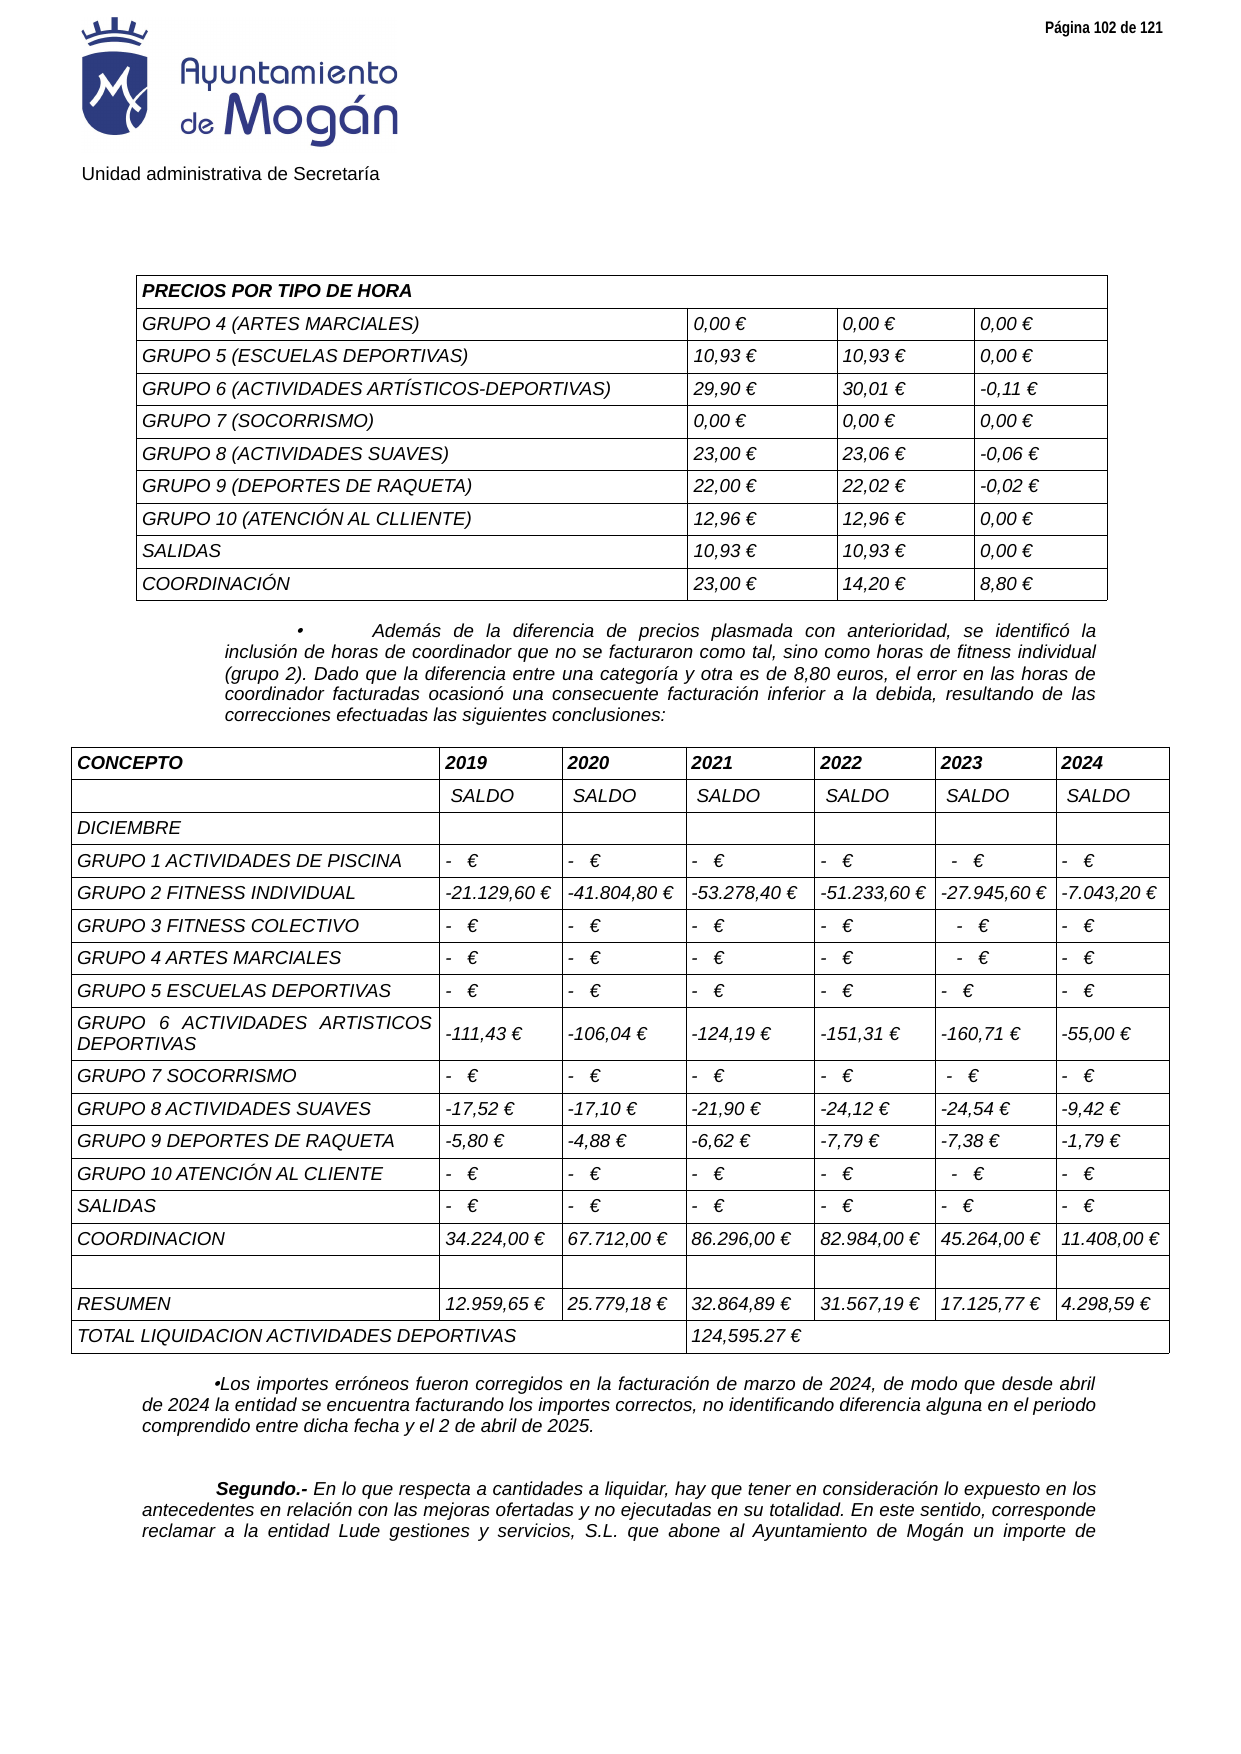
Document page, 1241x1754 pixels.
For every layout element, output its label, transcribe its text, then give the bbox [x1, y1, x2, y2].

table_cell 31.567,19 € [815, 1289, 935, 1320]
table_cell - € [936, 845, 1056, 877]
table_cell - € [815, 910, 935, 942]
table_cell GRUPO 7 (SOCORRISMO) [137, 406, 687, 437]
table_cell - € [936, 1159, 1056, 1190]
table_cell GRUPO 1 ACTIVIDADES DE PISCINA [72, 845, 439, 877]
table_cell [815, 813, 935, 844]
table_cell 67.712,00 € [563, 1224, 686, 1255]
table_cell -7,79 € [815, 1126, 935, 1158]
table_cell 10,93 € [688, 536, 837, 567]
table_cell 8,80 € [975, 569, 1107, 600]
table_cell 86.296,00 € [687, 1224, 814, 1255]
table_cell - € [687, 1061, 814, 1093]
table_cell -160,71 € [936, 1008, 1056, 1060]
table_cell - € [936, 943, 1056, 974]
table_cell GRUPO 8 ACTIVIDADES SUAVES [72, 1094, 439, 1125]
table_cell 22,00 € [688, 471, 837, 502]
table_cell 12,96 € [838, 504, 974, 535]
table_cell GRUPO 9 DEPORTES DE RAQUETA [72, 1126, 439, 1158]
list Los importes erróneos fueron corregidos en la facturación de marzo de 2024, de modo que desde abril de 2024 la entidad se encuentra facturando los importes correctos, no identificando diferencia alguna en el periodo comprendido entre dicha fecha y el 2 de abril de 2025. [142, 1374, 1098, 1437]
table_cell SALIDAS [137, 536, 687, 567]
table_cell [440, 813, 562, 844]
table_cell SALDO [1057, 780, 1169, 812]
table_cell - € [687, 910, 814, 942]
table_cell 0,00 € [688, 406, 837, 437]
table_cell - € [936, 1191, 1056, 1223]
table_cell [72, 1256, 439, 1288]
table_cell - € [440, 1159, 562, 1190]
table_cell - € [563, 1061, 686, 1093]
table_cell TOTAL LIQUIDACION ACTIVIDADES DEPORTIVAS [72, 1321, 686, 1353]
table_cell GRUPO 9 (DEPORTES DE RAQUETA) [137, 471, 687, 502]
table_cell [687, 813, 814, 844]
table_cell -21.129,60 € [440, 878, 562, 909]
table_cell - € [1057, 1191, 1169, 1223]
table_cell -124,19 € [687, 1008, 814, 1060]
table_cell - € [440, 1061, 562, 1093]
table_header 2024 [1057, 748, 1169, 779]
table_cell -21,90 € [687, 1094, 814, 1125]
table_cell 23,00 € [688, 439, 837, 470]
table_cell [815, 1256, 935, 1288]
table_cell 11.408,00 € [1057, 1224, 1169, 1255]
table_header PRECIOS POR TIPO DE HORA [137, 276, 1107, 307]
table_cell - € [440, 1191, 562, 1223]
picture [81, 17, 398, 153]
table_cell 23,00 € [688, 569, 837, 600]
table_cell -106,04 € [563, 1008, 686, 1060]
table_cell - € [440, 845, 562, 877]
table_cell 0,00 € [975, 309, 1107, 340]
table_cell GRUPO 6 (ACTIVIDADES ARTÍSTICOS-DEPORTIVAS) [137, 374, 687, 405]
table_cell [1057, 813, 1169, 844]
table_cell - € [687, 1191, 814, 1223]
table_cell -5,80 € [440, 1126, 562, 1158]
table_cell SALIDAS [72, 1191, 439, 1223]
table_cell -17,10 € [563, 1094, 686, 1125]
table_cell GRUPO 4 ARTES MARCIALES [72, 943, 439, 974]
table_cell -9,42 € [1057, 1094, 1169, 1125]
table_cell GRUPO 4 (ARTES MARCIALES) [137, 309, 687, 340]
table_cell - € [1057, 975, 1169, 1007]
table_cell 34.224,00 € [440, 1224, 562, 1255]
table_cell COORDINACIÓN [137, 569, 687, 600]
table_cell [936, 813, 1056, 844]
table_cell 45.264,00 € [936, 1224, 1056, 1255]
table_cell RESUMEN [72, 1289, 439, 1320]
table_cell - € [936, 910, 1056, 942]
table_cell 17.125,77 € [936, 1289, 1056, 1320]
table_cell - € [440, 943, 562, 974]
table_cell 0,00 € [975, 406, 1107, 437]
table_cell 32.864,89 € [687, 1289, 814, 1320]
table_cell - € [563, 943, 686, 974]
text Segundo.- En lo que respecta a cantidades a liquidar, hay que tener en consideración lo expuesto en los antecedentes en relación con las mejoras ofertadas y no ejecutadas en su totalidad. En este sentido, corresponde reclamar a la entidad Lude gestiones y servicios, S.L. que abone al Ayuntamiento de Mogán un importe de [142, 1478, 1098, 1541]
table_cell - € [563, 910, 686, 942]
table_cell GRUPO 8 (ACTIVIDADES SUAVES) [137, 439, 687, 470]
table_cell 124.595,27 € [687, 1321, 1169, 1353]
table_cell 0,00 € [975, 536, 1107, 567]
table_cell [687, 1256, 814, 1288]
table_cell -0,11 € [975, 374, 1107, 405]
table_cell - € [687, 975, 814, 1007]
table_cell GRUPO 6 ACTIVIDADES ARTISTICOS DEPORTIVAS [72, 1008, 439, 1060]
table_cell -1,79 € [1057, 1126, 1169, 1158]
table_cell - € [1057, 1159, 1169, 1190]
table_cell 0,00 € [975, 341, 1107, 372]
table_cell - € [815, 1191, 935, 1223]
table_cell - € [1057, 845, 1169, 877]
table_cell 30,01 € [838, 374, 974, 405]
table_cell -24,54 € [936, 1094, 1056, 1125]
table_cell SALDO [936, 780, 1056, 812]
table_cell 25.779,18 € [563, 1289, 686, 1320]
table_cell - € [1057, 1061, 1169, 1093]
table_cell SALDO [563, 780, 686, 812]
table_cell [936, 1256, 1056, 1288]
table_cell 22,02 € [838, 471, 974, 502]
table_cell -51.233,60 € [815, 878, 935, 909]
table_cell -151,31 € [815, 1008, 935, 1060]
table_cell 0,00 € [975, 504, 1107, 535]
table_header 2023 [936, 748, 1056, 779]
table_cell 23,06 € [838, 439, 974, 470]
table_cell 0,00 € [688, 309, 837, 340]
table_header 2021 [687, 748, 814, 779]
table_cell 82.984,00 € [815, 1224, 935, 1255]
table_cell SALDO [815, 780, 935, 812]
table_cell GRUPO 3 FITNESS COLECTIVO [72, 910, 439, 942]
table_cell -24,12 € [815, 1094, 935, 1125]
table_cell -55,00 € [1057, 1008, 1169, 1060]
table_cell -27.945,60 € [936, 878, 1056, 909]
table_cell - € [815, 975, 935, 1007]
table_cell DICIEMBRE [72, 813, 439, 844]
table_cell [563, 813, 686, 844]
table_header 2020 [563, 748, 686, 779]
table_cell - € [815, 943, 935, 974]
table_cell - € [687, 1159, 814, 1190]
table_cell GRUPO 10 ATENCIÓN AL CLIENTE [72, 1159, 439, 1190]
table_cell 0,00 € [838, 309, 974, 340]
table_cell SALDO [687, 780, 814, 812]
table_cell 4.298,59 € [1057, 1289, 1169, 1320]
table_cell - € [1057, 943, 1169, 974]
table_cell - € [1057, 910, 1169, 942]
table_cell COORDINACION [72, 1224, 439, 1255]
table_cell -4,88 € [563, 1126, 686, 1158]
table_cell [563, 1256, 686, 1288]
table_cell -7,38 € [936, 1126, 1056, 1158]
table_header 2019 [440, 748, 562, 779]
table_cell - € [687, 943, 814, 974]
table_cell - € [815, 1061, 935, 1093]
table_cell [72, 780, 439, 812]
table_cell -0,02 € [975, 471, 1107, 502]
table_cell 10,93 € [838, 341, 974, 372]
table_cell - € [936, 975, 1056, 1007]
table_cell -17,52 € [440, 1094, 562, 1125]
table_cell 10,93 € [838, 536, 974, 567]
table_header CONCEPTO [72, 748, 439, 779]
table_cell - € [815, 845, 935, 877]
table_cell 29,90 € [688, 374, 837, 405]
table_cell - € [687, 845, 814, 877]
table_cell -41.804,80 € [563, 878, 686, 909]
table_header 2022 [815, 748, 935, 779]
table_cell [1057, 1256, 1169, 1288]
table_cell -6,62 € [687, 1126, 814, 1158]
table_cell 0,00 € [838, 406, 974, 437]
table_cell - € [563, 1191, 686, 1223]
table_cell 12,96 € [688, 504, 837, 535]
table_cell - € [440, 910, 562, 942]
table_cell GRUPO 2 FITNESS INDIVIDUAL [72, 878, 439, 909]
table_cell [440, 1256, 562, 1288]
table_cell - € [815, 1159, 935, 1190]
table_cell -111,43 € [440, 1008, 562, 1060]
table_cell -7.043,20 € [1057, 878, 1169, 909]
table_cell 12.959,65 € [440, 1289, 562, 1320]
table_cell SALDO [440, 780, 562, 812]
table_cell - € [563, 845, 686, 877]
table_cell -53.278,40 € [687, 878, 814, 909]
table_cell - € [440, 975, 562, 1007]
table_cell GRUPO 5 (ESCUELAS DEPORTIVAS) [137, 341, 687, 372]
table_cell GRUPO 7 SOCORRISMO [72, 1061, 439, 1093]
list Además de la diferencia de precios plasmada con anterioridad, se identificó la inclusión de horas de coordinador que no se facturaron como tal, sino como horas de fitness individual (grupo 2). Dado que la diferencia entre una categoría y otra es de 8,80 euros, el error en las horas de coordinador facturadas ocasionó una consecuente facturación inferior a la debida, resultando de las correcciones efectuadas las siguientes conclusiones: [224, 621, 1098, 726]
table_cell 10,93 € [688, 341, 837, 372]
table_cell - € [936, 1061, 1056, 1093]
table_cell - € [563, 1159, 686, 1190]
table_cell - € [563, 975, 686, 1007]
table_cell -0,06 € [975, 439, 1107, 470]
table_cell 14,20 € [838, 569, 974, 600]
table_cell GRUPO 10 (ATENCIÓN AL CLLIENTE) [137, 504, 687, 535]
table_cell GRUPO 5 ESCUELAS DEPORTIVAS [72, 975, 439, 1007]
